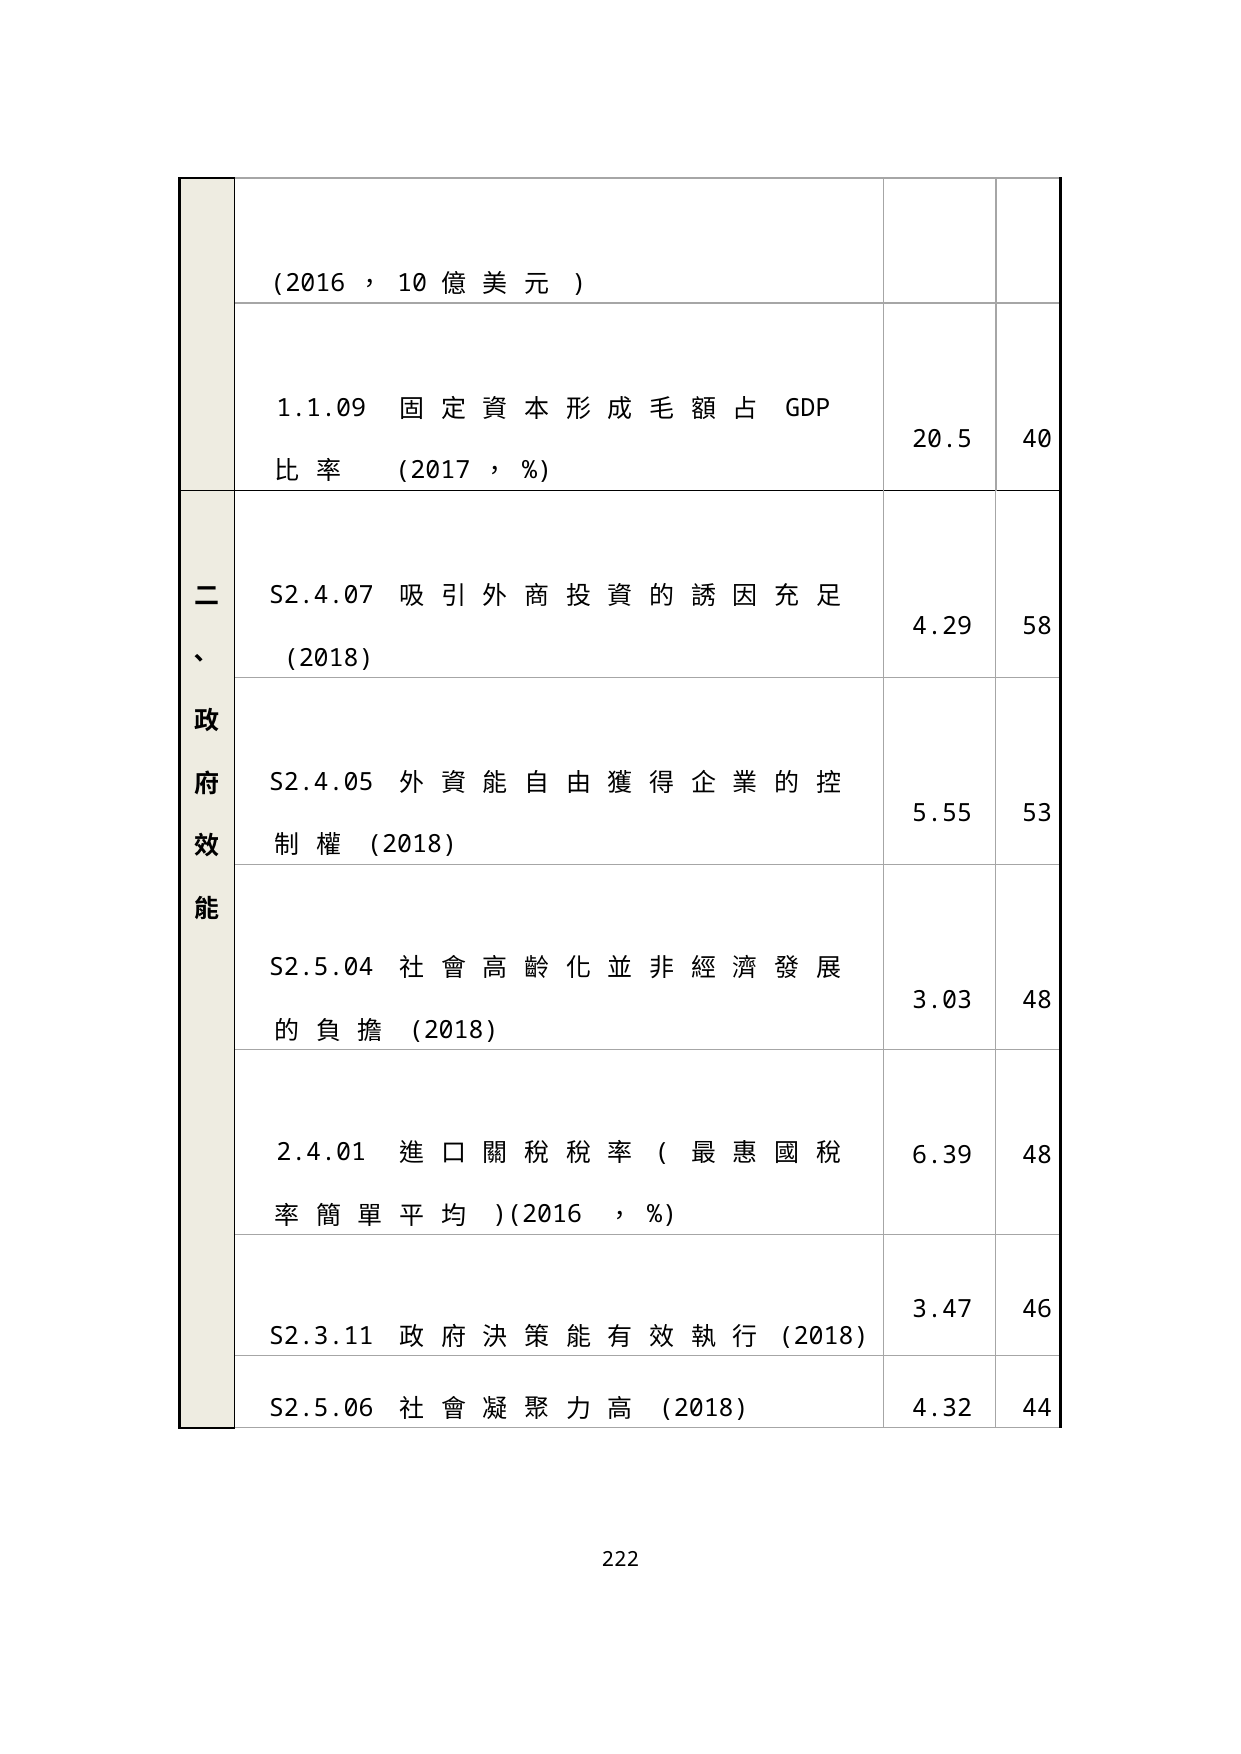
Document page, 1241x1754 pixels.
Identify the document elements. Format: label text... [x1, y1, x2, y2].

table_cell 44 [996, 1356, 1059, 1427]
table_cell 5.55 [884, 678, 995, 864]
table_cell [884, 179, 995, 302]
table_cell S2.5.06 社會凝聚力高(2018) [235, 1356, 883, 1427]
table_cell S2.3.11 政府決策能有效執行(2018) [235, 1235, 883, 1355]
table_cell [997, 179, 1059, 302]
table_cell 4.32 [884, 1356, 995, 1427]
table_cell 6.39 [884, 1050, 995, 1234]
table_cell 40 [997, 304, 1059, 490]
table_cell 58 [996, 491, 1059, 677]
table_cell [181, 179, 234, 490]
table_cell 4.29 [884, 491, 995, 677]
table_cell 48 [996, 1050, 1059, 1234]
table_cell 二 、 政 府 效 能 [181, 491, 234, 1427]
table_cell S2.5.04 社會高齡化並非經濟發展的負擔(2018) [235, 865, 883, 1049]
table_cell S2.4.05 外資能自由獲得企業的控制權(2018) [235, 678, 883, 864]
table_cell 2.4.01 進口關稅稅率(最惠國稅率簡單平均)(2016，%) [235, 1050, 883, 1234]
table_cell 3.03 [884, 865, 995, 1049]
table_cell 48 [996, 865, 1059, 1049]
table_cell 46 [996, 1235, 1059, 1355]
table_cell 1.1.09 固定資本形成毛額占GDP比率 (2017，%) [235, 304, 883, 490]
table_cell (2016，10億美元) [235, 179, 883, 302]
table_cell 3.47 [884, 1235, 995, 1355]
table_cell 53 [996, 678, 1059, 864]
table_cell 20.5 [884, 304, 995, 490]
table_cell S2.4.07 吸引外商投資的誘因充足(2018) [235, 491, 883, 677]
